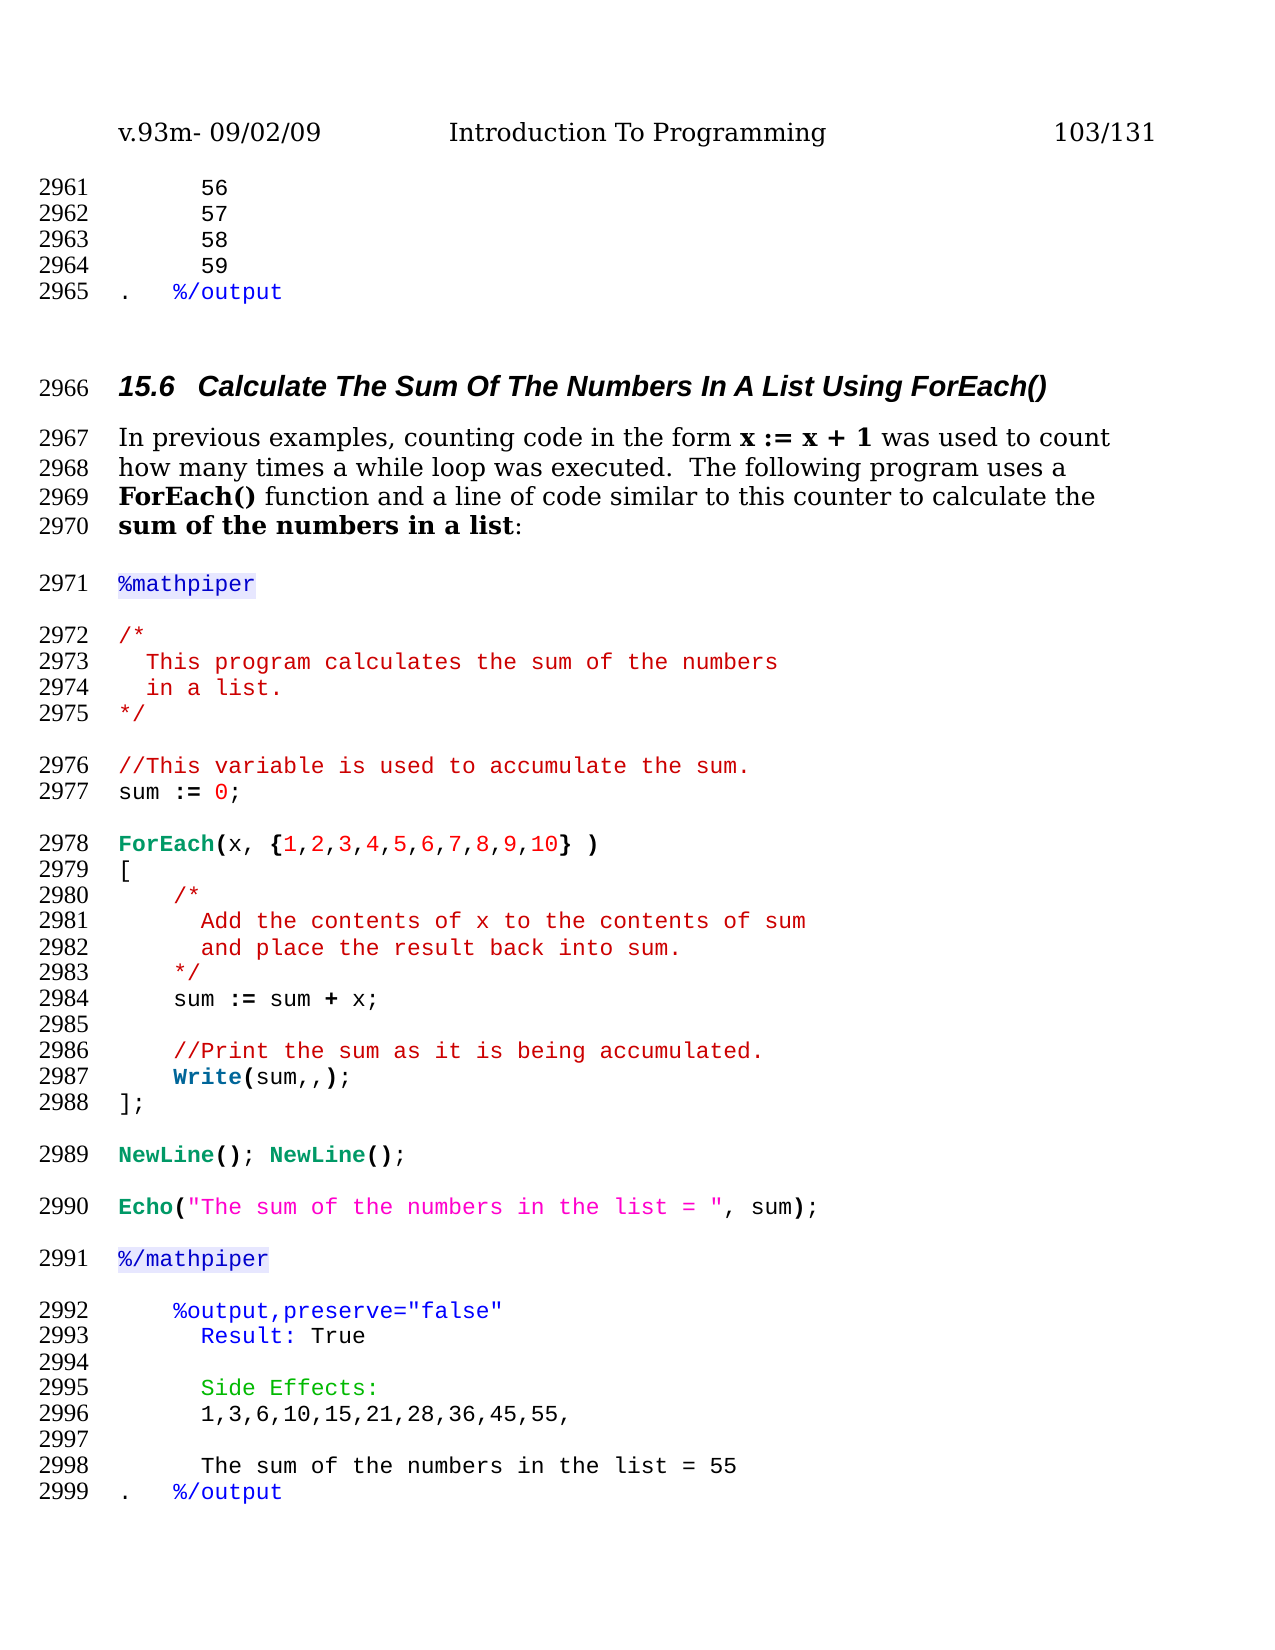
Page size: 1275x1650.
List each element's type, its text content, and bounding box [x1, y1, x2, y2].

text */ [118, 702, 1157, 728]
text //Print the sum as it is being accumulated. [118, 1039, 1157, 1066]
text in a list. [118, 676, 1157, 702]
text This program calculates the sum of the numbers [118, 651, 1157, 676]
text %/mathpiper [118, 1247, 1157, 1273]
text NewLine(); NewLine(); [118, 1143, 1157, 1169]
text and place the result back into sum. [118, 936, 1157, 962]
text The sum of the numbers in the list = 55 [118, 1454, 1157, 1481]
text ForEach(x, {1,2,3,4,5,6,7,8,9,10} ) [118, 832, 1157, 858]
text /* [118, 884, 1157, 910]
text Echo("The sum of the numbers in the list = ", sum); [118, 1195, 1157, 1221]
text . %/output [118, 281, 1157, 306]
text 58 [118, 229, 1157, 254]
text 1,3,6,10,15,21,28,36,45,55, [118, 1403, 1157, 1429]
text [ [118, 858, 1157, 884]
text 57 [118, 203, 1157, 229]
text Write(sum,,); [118, 1066, 1157, 1091]
text In previous examples, counting code in the form x := x + 1 was used to count how many times a while loop was executed. The following program uses a ForEach() function and a line of code similar to this counter to calculate the sum of the numbers in a list: [118, 423, 1157, 541]
text sum := 0; [118, 780, 1157, 806]
text %output,preserve="false" [118, 1299, 1157, 1325]
text %mathpiper [118, 573, 1157, 599]
text Result: True [118, 1325, 1157, 1351]
text 59 [118, 254, 1157, 281]
text sum := sum + x; [118, 988, 1157, 1014]
subtitle Calculate The Sum Of The Numbers In A List Using ForEach() [118, 369, 1157, 402]
text /* [118, 624, 1157, 651]
text Side Effects: [118, 1377, 1157, 1403]
text 56 [118, 177, 1157, 203]
text //This variable is used to accumulate the sum. [118, 754, 1157, 780]
text Add the contents of x to the contents of sum [118, 910, 1157, 936]
text . %/output [118, 1481, 1157, 1506]
text ]; [118, 1091, 1157, 1117]
text */ [118, 962, 1157, 988]
